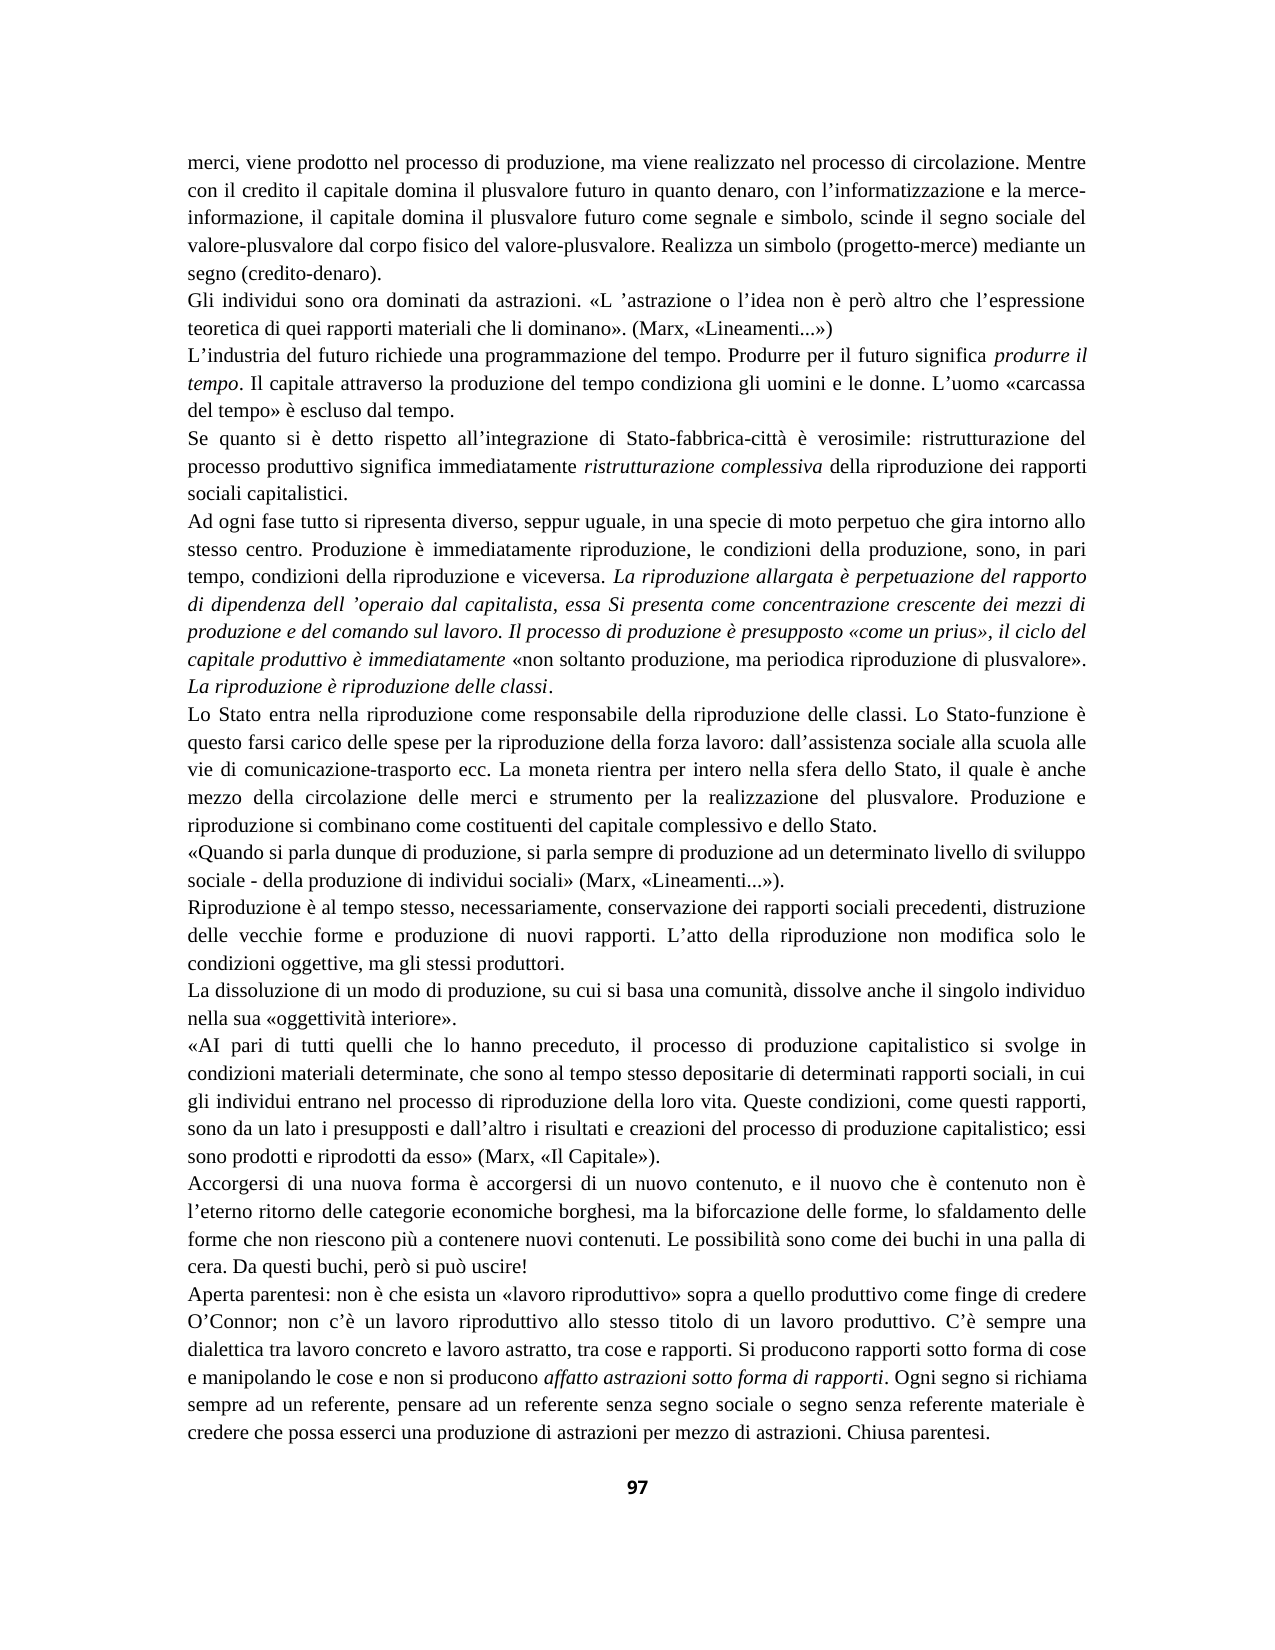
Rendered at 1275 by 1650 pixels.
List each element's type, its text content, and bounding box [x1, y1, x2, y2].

text Lo Stato entra nella riproduzione come responsabile della riproduzione delle classi. Lo Stato-funzione è questo farsi carico delle spese per la riproduzione della forza lavoro: dall’assistenza sociale alla scuola alle vie di comunicazione-trasporto ecc. La moneta rientra per intero nella sfera dello Stato, il quale è anche mezzo della circolazione delle merci e strumento per la realizzazione del plusvalore. Produzione e riproduzione si combinano come costituenti del capitale complessivo e dello Stato. [187, 702, 1087, 837]
text «AI pari di tutti quelli che lo hanno preceduto, il processo di produzione capitalistico si svolge in condizioni materiali determinate, che sono al tempo stesso depositarie di determinati rapporti sociali, in cui gli individui entrano nel processo di riproduzione della loro vita. Queste condizioni, come questi rapporti, sono da un lato i presupposti e dall’altro i risultati e creazioni del processo di produzione capitalistico; essi sono prodotti e riprodotti da esso» (Marx, «Il Capitale»). [187, 1033, 1087, 1168]
text Ad ogni fase tutto si ripresenta diverso, seppur uguale, in una specie di moto perpetuo che gira intorno allo stesso centro. Produzione è immediatamente riproduzione, le condizioni della produzione, sono, in pari tempo, condizioni della riproduzione e viceversa. La riproduzione allargata è perpetuazione del rapporto di dipendenza dell ’operaio dal capitalista, essa Si presenta come concentrazione crescente dei mezzi di produzione e del comando sul lavoro. Il processo di produzione è presupposto «come un prius», il ciclo del capitale produttivo è immediatamente «non soltanto produzione, ma periodica riproduzione di plusvalore». La riproduzione è riproduzione delle classi. [187, 509, 1087, 698]
text «Quando si parla dunque di produzione, si parla sempre di produzione ad un determinato livello di sviluppo sociale - della produzione di individui sociali» (Marx, «Lineamenti...»). [187, 840, 1087, 892]
text Se quanto si è detto rispetto all’integrazione di Stato-fabbrica-città è verosimile: ristrutturazione del processo produttivo significa immediatamente ristrutturazione complessiva della riproduzione dei rapporti sociali capitalistici. [187, 426, 1087, 505]
text Aperta parentesi: non è che esista un «lavoro riproduttivo» sopra a quello produttivo come finge di credere O’Connor; non c’è un lavoro riproduttivo allo stesso titolo di un lavoro produttivo. C’è sempre una dialettica tra lavoro concreto e lavoro astratto, tra cose e rapporti. Si producono rapporti sotto forma di cose e manipolando le cose e non si producono affatto astrazioni sotto forma di rapporti. Ogni segno si richiama sempre ad un referente, pensare ad un referente senza segno sociale o segno senza referente materiale è credere che possa esserci una produzione di astrazioni per mezzo di astrazioni. Chiusa parentesi. [187, 1282, 1087, 1444]
text merci, viene prodotto nel processo di produzione, ma viene realizzato nel processo di circolazione. Mentre con il credito il capitale domina il plusvalore futuro in quanto denaro, con l’informatizzazione e la merce-informazione, il capitale domina il plusvalore futuro come segnale e simbolo, scinde il segno sociale del valore-plusvalore dal corpo fisico del valore-plusvalore. Realizza un simbolo (progetto-merce) mediante un segno (credito-denaro). [187, 150, 1087, 284]
text Gli individui sono ora dominati da astrazioni. «L ’astrazione o l’idea non è però altro che l’espressione teoretica di quei rapporti materiali che li dominano». (Marx, «Lineamenti...») [187, 288, 1087, 340]
text Accorgersi di una nuova forma è accorgersi di un nuovo contenuto, e il nuovo che è contenuto non è l’eterno ritorno delle categorie economiche borghesi, ma la biforcazione delle forme, lo sfaldamento delle forme che non riescono più a contenere nuovi contenuti. Le possibilità sono come dei buchi in una palla di cera. Da questi buchi, però si può uscire! [187, 1171, 1087, 1278]
text Riproduzione è al tempo stesso, necessariamente, conservazione dei rapporti sociali precedenti, distruzione delle vecchie forme e produzione di nuovi rapporti. L’atto della riproduzione non modifica solo le condizioni oggettive, ma gli stessi produttori. [187, 895, 1087, 974]
text L’industria del futuro richiede una programmazione del tempo. Produrre per il futuro significa produrre il tempo. Il capitale attraverso la produzione del tempo condiziona gli uomini e le donne. L’uomo «carcassa del tempo» è escluso dal tempo. [187, 343, 1087, 422]
text La dissoluzione di un modo di produzione, su cui si basa una comunità, dissolve anche il singolo individuo nella sua «oggettività interiore». [187, 978, 1087, 1030]
